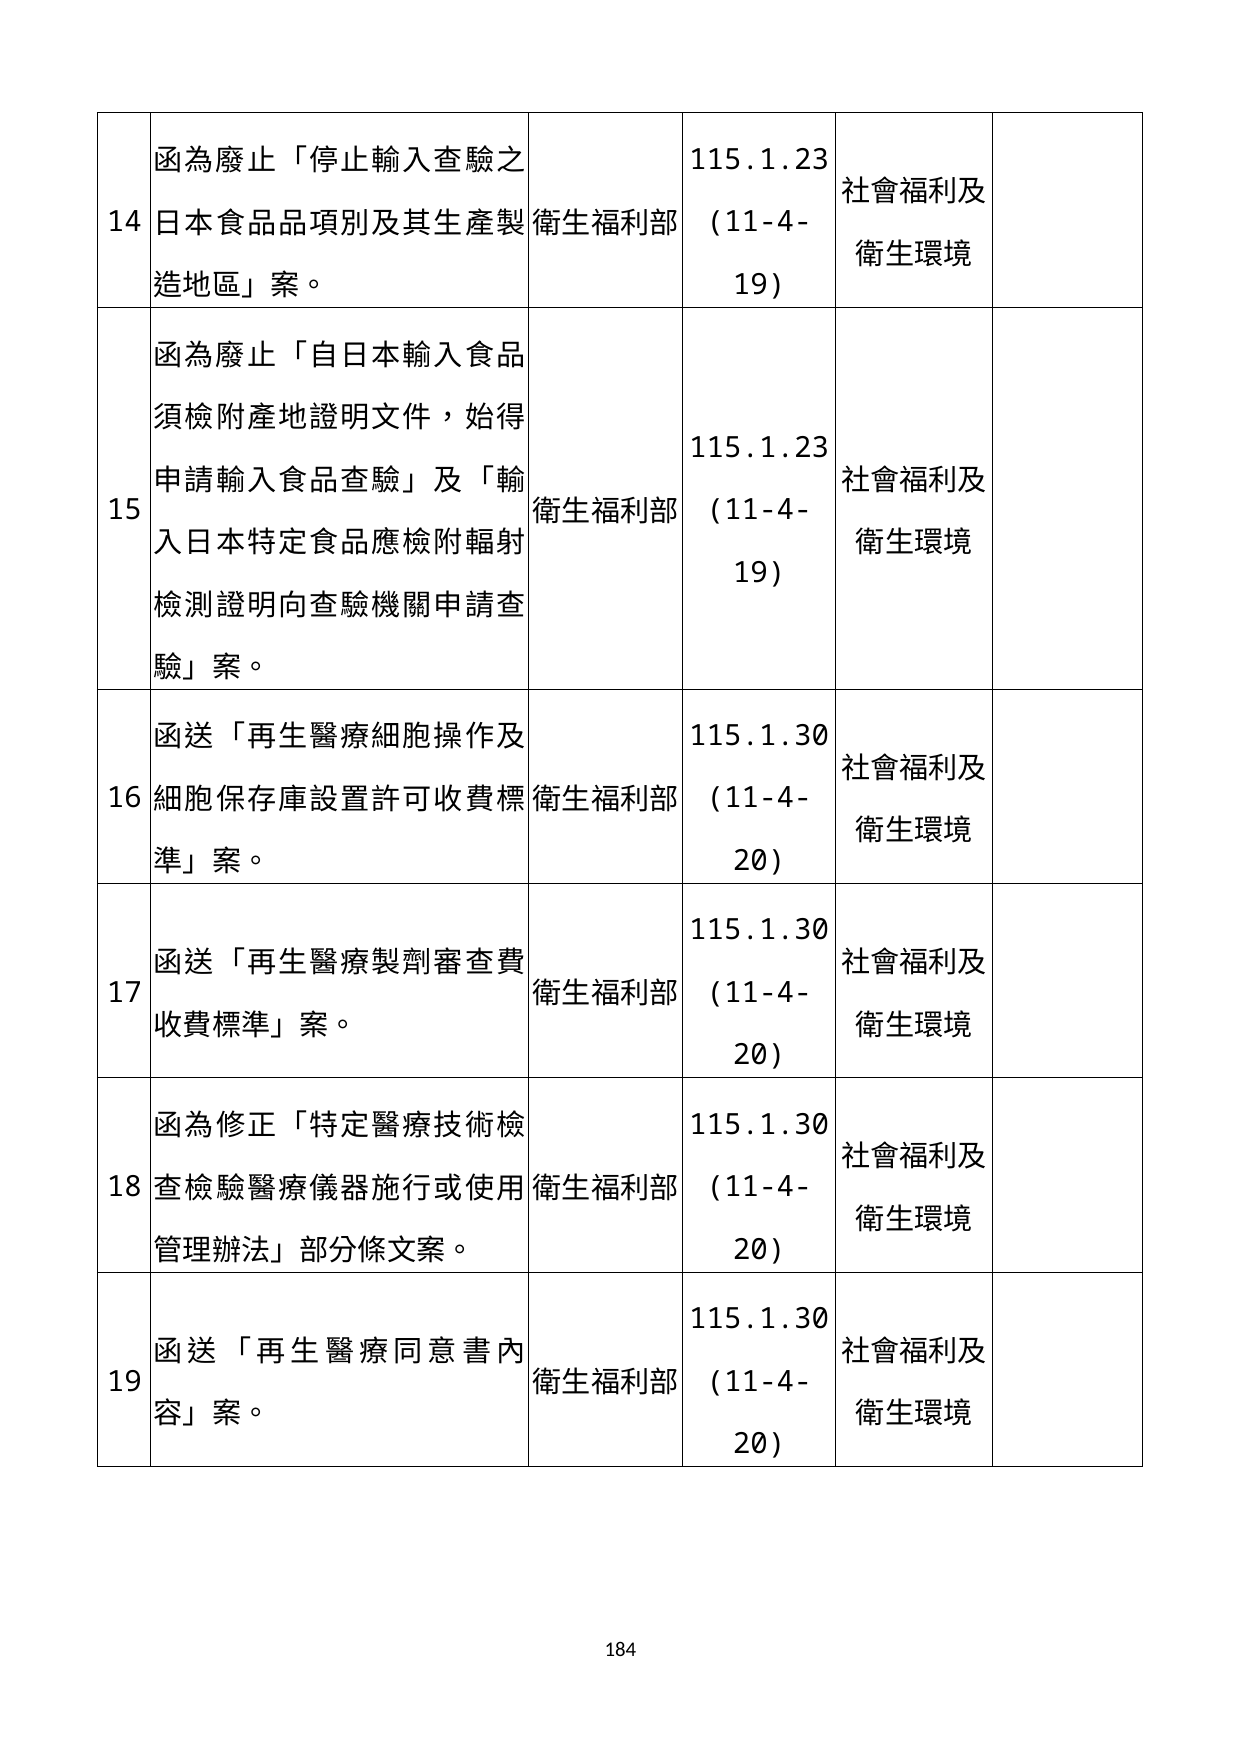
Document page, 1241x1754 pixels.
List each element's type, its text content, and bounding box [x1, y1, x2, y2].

table_cell 社會福利及衛生環境 [836, 1078, 992, 1272]
table_cell [98, 113, 150, 307]
table_cell [98, 308, 150, 688]
table_cell [993, 308, 1142, 688]
table_cell 社會福利及衛生環境 [836, 884, 992, 1077]
table_cell 社會福利及衛生環境 [836, 1273, 992, 1466]
table_cell 函為廢止「停止輸入查驗之日本食品品項別及其生產製造地區」案。 [151, 113, 528, 307]
table_cell [98, 884, 150, 1077]
table_cell 社會福利及衛生環境 [836, 690, 992, 883]
table_cell 衛生福利部 [529, 1273, 682, 1466]
table_cell 115.1.23 (11-4-19) [683, 113, 835, 307]
table_cell 函送「再生醫療同意書內容」案。 [151, 1273, 528, 1466]
table_cell 函送「再生醫療細胞操作及細胞保存庫設置許可收費標準」案。 [151, 690, 528, 883]
table_cell 衛生福利部 [529, 308, 682, 688]
table_cell 115.1.30 (11-4-20) [683, 1273, 835, 1466]
table_cell [993, 1078, 1142, 1272]
table_cell 115.1.30 (11-4-20) [683, 884, 835, 1077]
table_cell 社會福利及衛生環境 [836, 113, 992, 307]
table_cell [98, 690, 150, 883]
table_cell [993, 884, 1142, 1077]
table_cell [98, 1273, 150, 1466]
table_cell 115.1.30 (11-4-20) [683, 1078, 835, 1272]
table_cell 函為修正「特定醫療技術檢查檢驗醫療儀器施行或使用管理辦法」部分條文案。 [151, 1078, 528, 1272]
table_cell 衛生福利部 [529, 113, 682, 307]
table_cell 衛生福利部 [529, 690, 682, 883]
table_cell 社會福利及衛生環境 [836, 308, 992, 688]
table_cell 函為廢止「自日本輸入食品須檢附產地證明文件，始得申請輸入食品查驗」及「輸入日本特定食品應檢附輻射檢測證明向查驗機關申請查驗」案。 [151, 308, 528, 688]
table_cell 函送「再生醫療製劑審查費收費標準」案。 [151, 884, 528, 1077]
table_cell [993, 113, 1142, 307]
table_cell 115.1.30 (11-4-20) [683, 690, 835, 883]
table_cell 衛生福利部 [529, 1078, 682, 1272]
table_cell [98, 1078, 150, 1272]
table_cell [993, 1273, 1142, 1466]
table_cell [993, 690, 1142, 883]
table_cell 衛生福利部 [529, 884, 682, 1077]
table_cell 115.1.23 (11-4-19) [683, 308, 835, 688]
